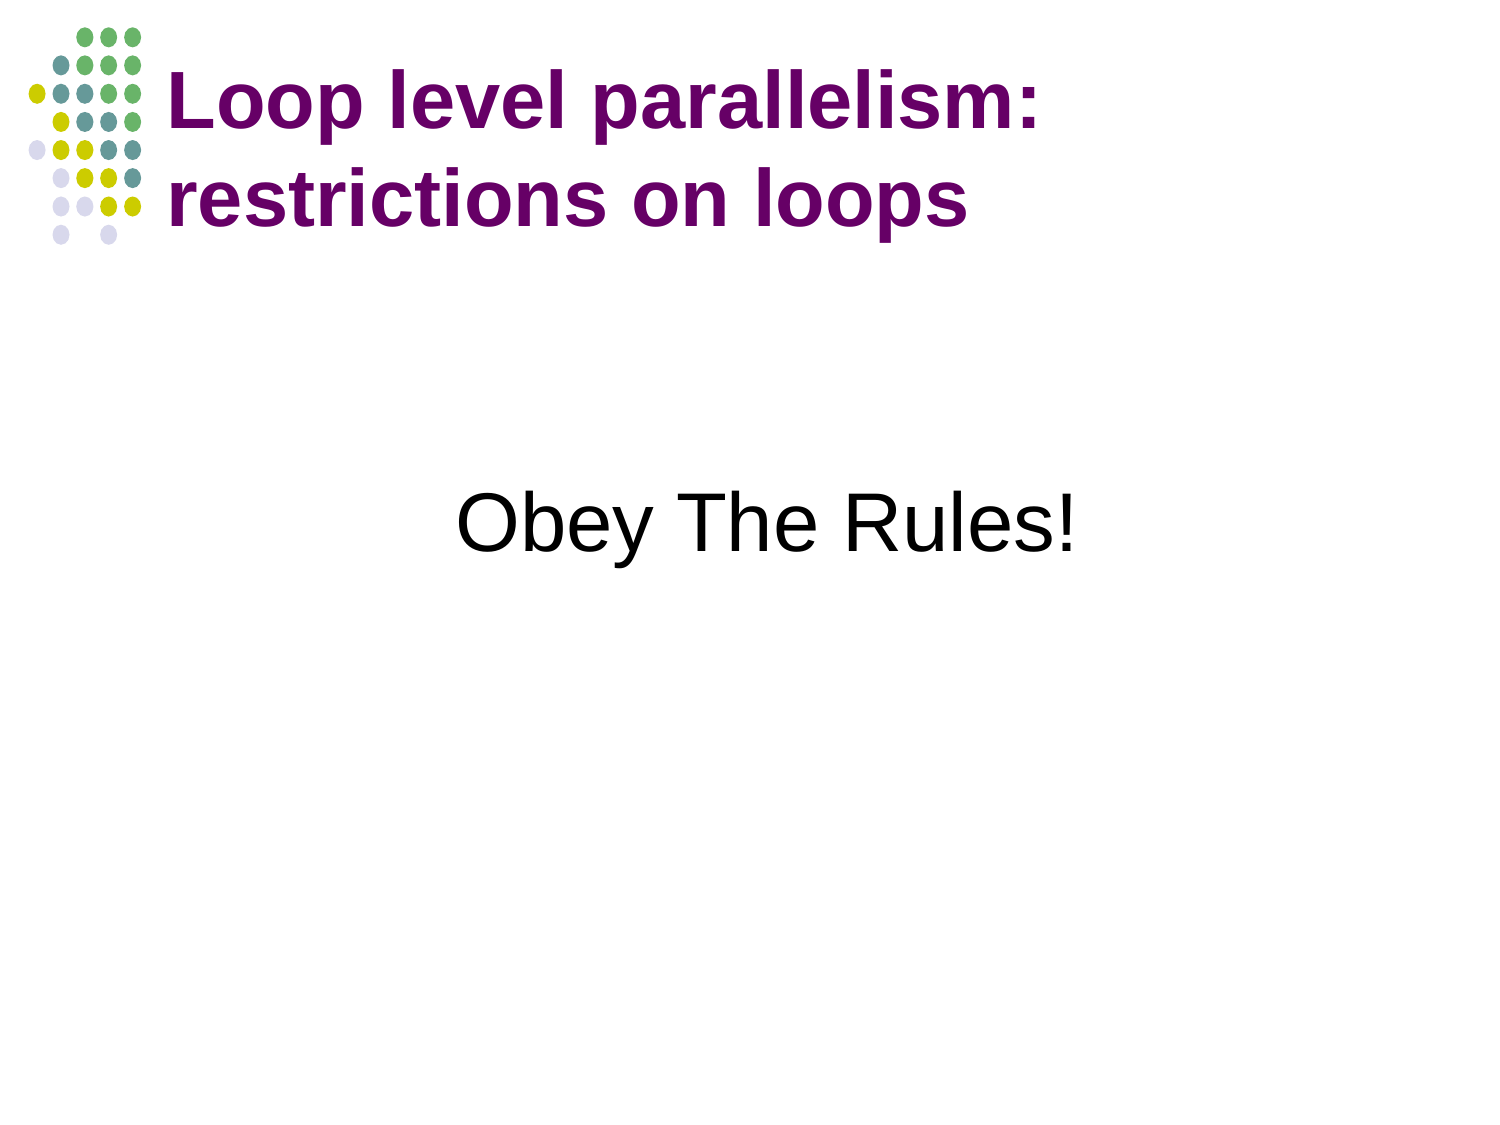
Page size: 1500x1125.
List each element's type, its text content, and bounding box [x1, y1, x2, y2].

list Obey The Rules! [153, 460, 1404, 576]
title Loop level parallelism: restrictions on loops [151, 40, 1390, 251]
